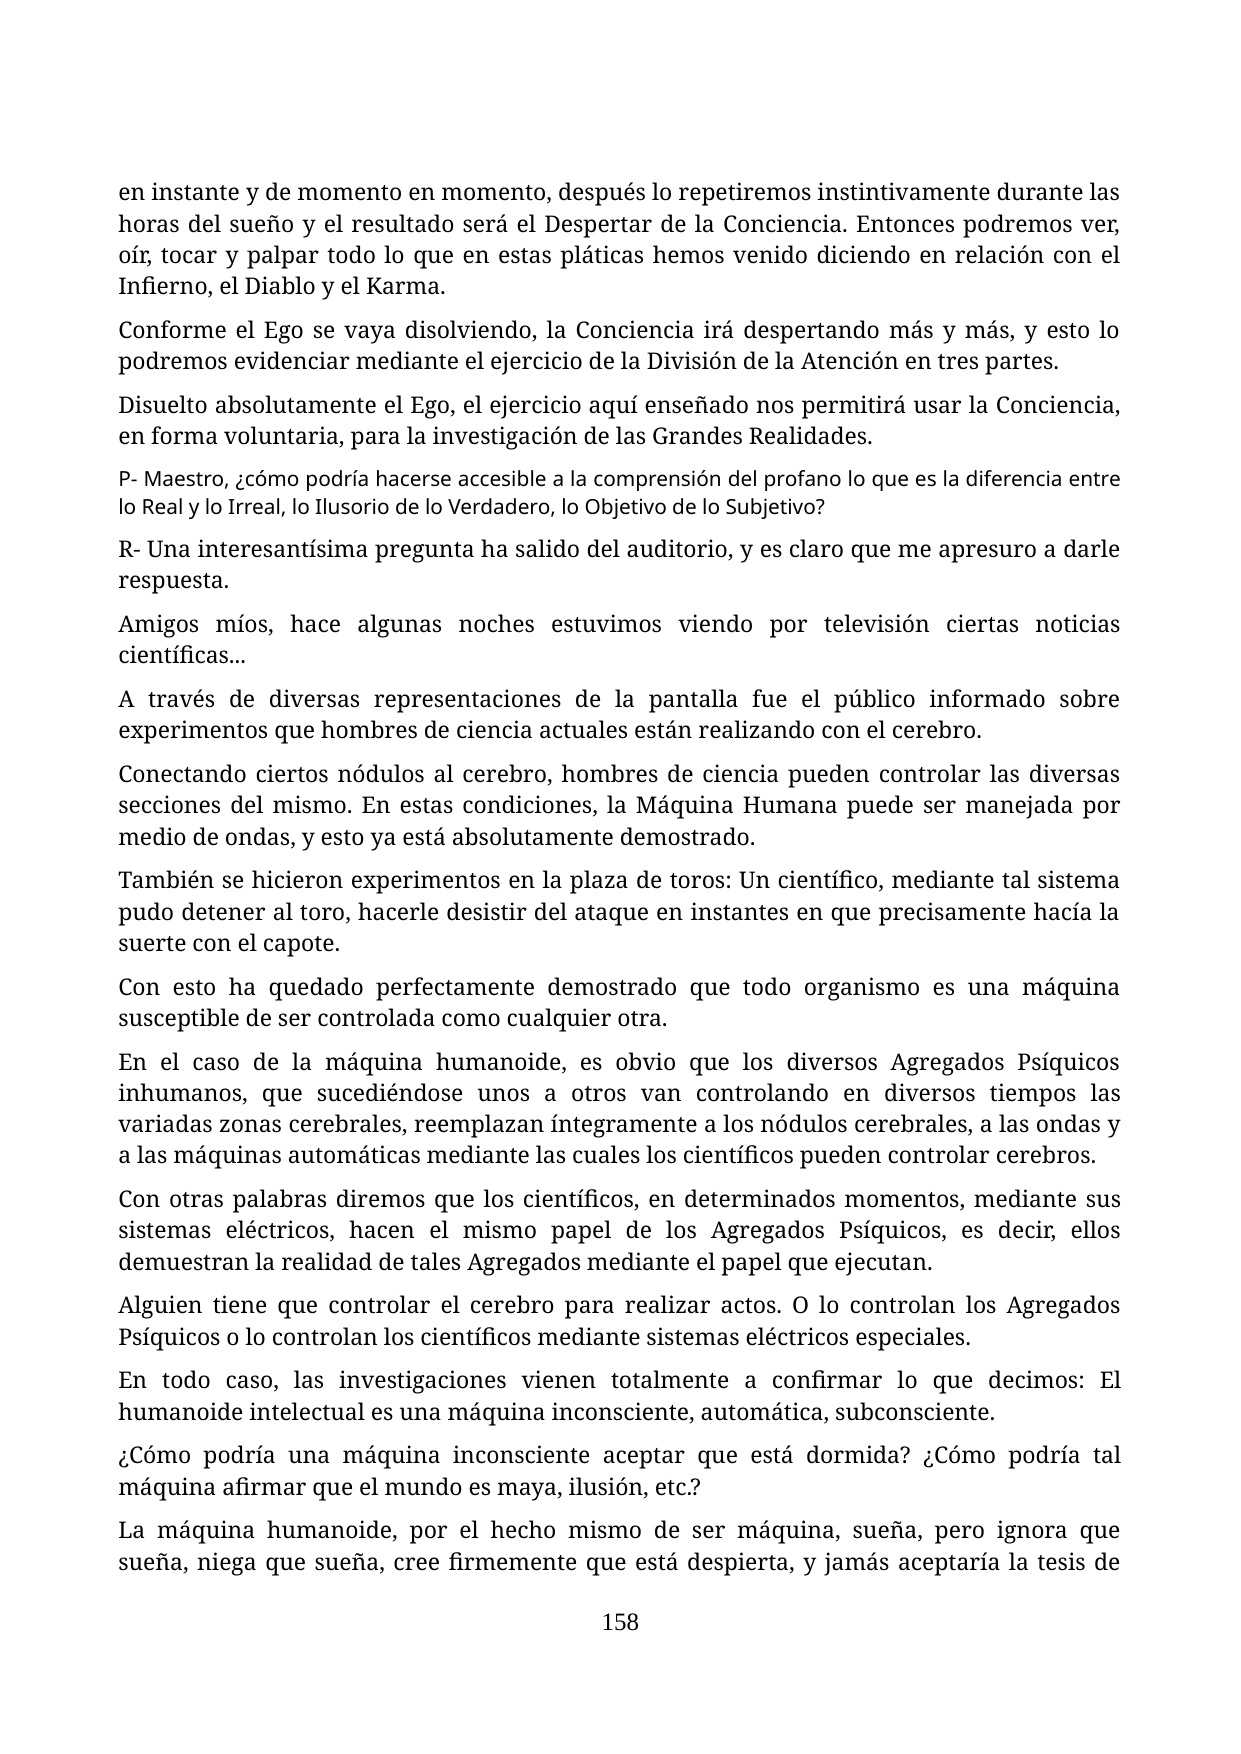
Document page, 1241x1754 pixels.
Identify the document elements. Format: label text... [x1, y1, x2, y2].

text Alguien tiene que controlar el cerebro para realizar actos. O lo controlan los Agregados Psíquicos o lo controlan los científicos mediante sistemas eléctricos especiales. [118, 1289, 1122, 1352]
text La máquina humanoide, por el hecho mismo de ser máquina, sueña, pero ignora que sueña, niega que sueña, cree firmemente que está despierta, y jamás aceptaría la tesis de [118, 1514, 1122, 1577]
text También se hicieron experimentos en la plaza de toros: Un científico, mediante tal sistema pudo detener al toro, hacerle desistir del ataque en instantes en que precisamente hacía la suerte con el capote. [118, 864, 1122, 958]
text En el caso de la máquina humanoide, es obvio que los diversos Agregados Psíquicos inhumanos, que sucediéndose unos a otros van controlando en diversos tiempos las variadas zonas cerebrales, reemplazan íntegramente a los nódulos cerebrales, a las ondas y a las máquinas automáticas mediante las cuales los científicos pueden controlar cerebros. [118, 1046, 1122, 1171]
text Disuelto absolutamente el Ego, el ejercicio aquí enseñado nos permitirá usar la Conciencia, en forma voluntaria, para la investigación de las Grandes Realidades. [118, 389, 1122, 451]
text P- Maestro, ¿cómo podría hacerse accesible a la comprensión del profano lo que es la diferencia entre lo Real y lo Irreal, lo Ilusorio de lo Verdadero, lo Objetivo de lo Subjetivo? [118, 464, 1122, 521]
text R- Una interesantísima pregunta ha salido del auditorio, y es claro que me apresuro a darle respuesta. [118, 533, 1122, 596]
text En todo caso, las investigaciones vienen totalmente a confirmar lo que decimos: El humanoide intelectual es una máquina inconsciente, automática, subconsciente. [118, 1364, 1122, 1427]
text Conforme el Ego se vaya disolviendo, la Conciencia irá despertando más y más, y esto lo podremos evidenciar mediante el ejercicio de la División de la Atención en tres partes. [118, 314, 1122, 376]
text Con esto ha quedado perfectamente demostrado que todo organismo es una máquina susceptible de ser controlada como cualquier otra. [118, 971, 1122, 1033]
text Conectando ciertos nódulos al cerebro, hombres de ciencia pueden controlar las diversas secciones del mismo. En estas condiciones, la Máquina Humana puede ser manejada por medio de ondas, y esto ya está absolutamente demostrado. [118, 758, 1122, 852]
text ¿Cómo podría una máquina inconsciente aceptar que está dormida? ¿Cómo podría tal máquina afirmar que el mundo es maya, ilusión, etc.? [118, 1439, 1122, 1502]
text A través de diversas representaciones de la pantalla fue el público informado sobre experimentos que hombres de ciencia actuales están realizando con el cerebro. [118, 683, 1122, 746]
text Amigos míos, hace algunas noches estuvimos viendo por televisión ciertas noticias científicas... [118, 608, 1122, 671]
text Con otras palabras diremos que los científicos, en determinados momentos, mediante sus sistemas eléctricos, hacen el mismo papel de los Agregados Psíquicos, es decir, ellos demuestran la realidad de tales Agregados mediante el papel que ejecutan. [118, 1183, 1122, 1277]
text en instante y de momento en momento, después lo repetiremos instintivamente durante las horas del sueño y el resultado será el Despertar de la Conciencia. Entonces podremos ver, oír, tocar y palpar todo lo que en estas pláticas hemos venido diciendo en relación con el Infierno, el Diablo y el Karma. [118, 176, 1122, 301]
